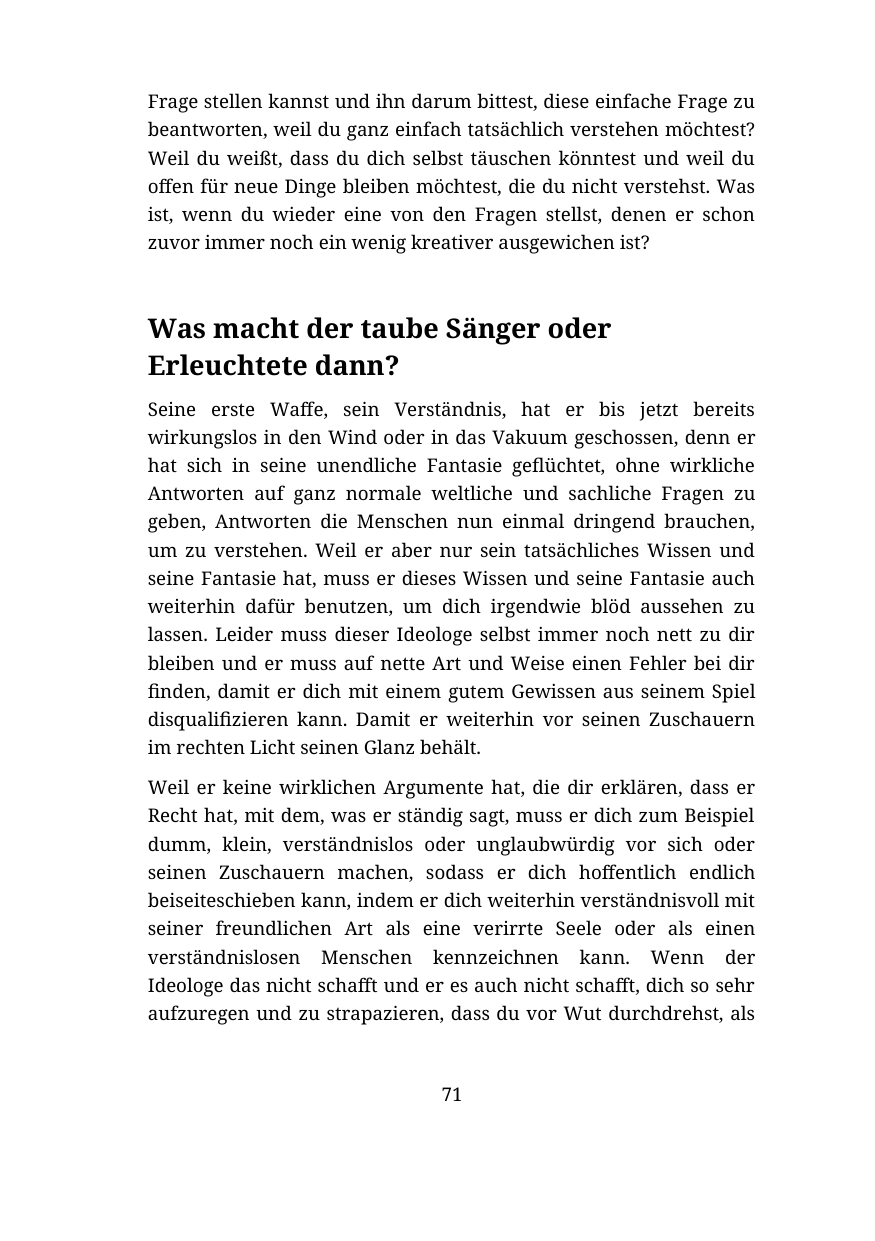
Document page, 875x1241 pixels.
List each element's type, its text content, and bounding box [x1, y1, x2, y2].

text Frage stellen kannst und ihn darum bittest, diese einfache Frage zu beantworten, weil du ganz einfach tatsächlich verstehen möchtest? Weil du weißt, dass du dich selbst täuschen könntest und weil du offen für neue Dinge bleiben möchtest, die du nicht verstehst. Was ist, wenn du wieder eine von den Fragen stellst, denen er schon zuvor immer noch ein wenig kreativer ausgewichen ist? [148, 88, 756, 255]
text Seine erste Waffe, sein Verständnis, hat er bis jetzt bereits wirkungslos in den Wind oder in das Vakuum geschossen, denn er hat sich in seine unendliche Fantasie geflüchtet, ohne wirkliche Antworten auf ganz normale weltliche und sachliche Fragen zu geben, Antworten die Menschen nun einmal dringend brauchen, um zu verstehen. Weil er aber nur sein tatsächliches Wissen und seine Fantasie hat, muss er dieses Wissen und seine Fantasie auch weiterhin dafür benutzen, um dich irgendwie blöd aussehen zu lassen. Leider muss dieser Ideologe selbst immer noch nett zu dir bleiben und er muss auf nette Art und Weise einen Fehler bei dir finden, damit er dich mit einem gutem Gewissen aus seinem Spiel disqualifizieren kann. Damit er weiterhin vor seinen Zuschauern im rechten Licht seinen Glanz behält. [148, 396, 756, 760]
text Weil er keine wirklichen Argumente hat, die dir erklären, dass er Recht hat, mit dem, was er ständig sagt, muss er dich zum Beispiel dumm, klein, verständnislos oder unglaubwürdig vor sich oder seinen Zuschauern machen, sodass er dich hoffentlich endlich beiseiteschieben kann, indem er dich weiterhin verständnisvoll mit seiner freundlichen Art als eine verirrte Seele oder als einen verständnislosen Menschen kennzeichnen kann. Wenn der Ideologe das nicht schafft und er es auch nicht schafft, dich so sehr aufzuregen und zu strapazieren, dass du vor Wut durchdrehst, als [148, 774, 756, 1026]
subtitle Was macht der taube Sänger oder Erleuchtete dann? [148, 310, 756, 383]
